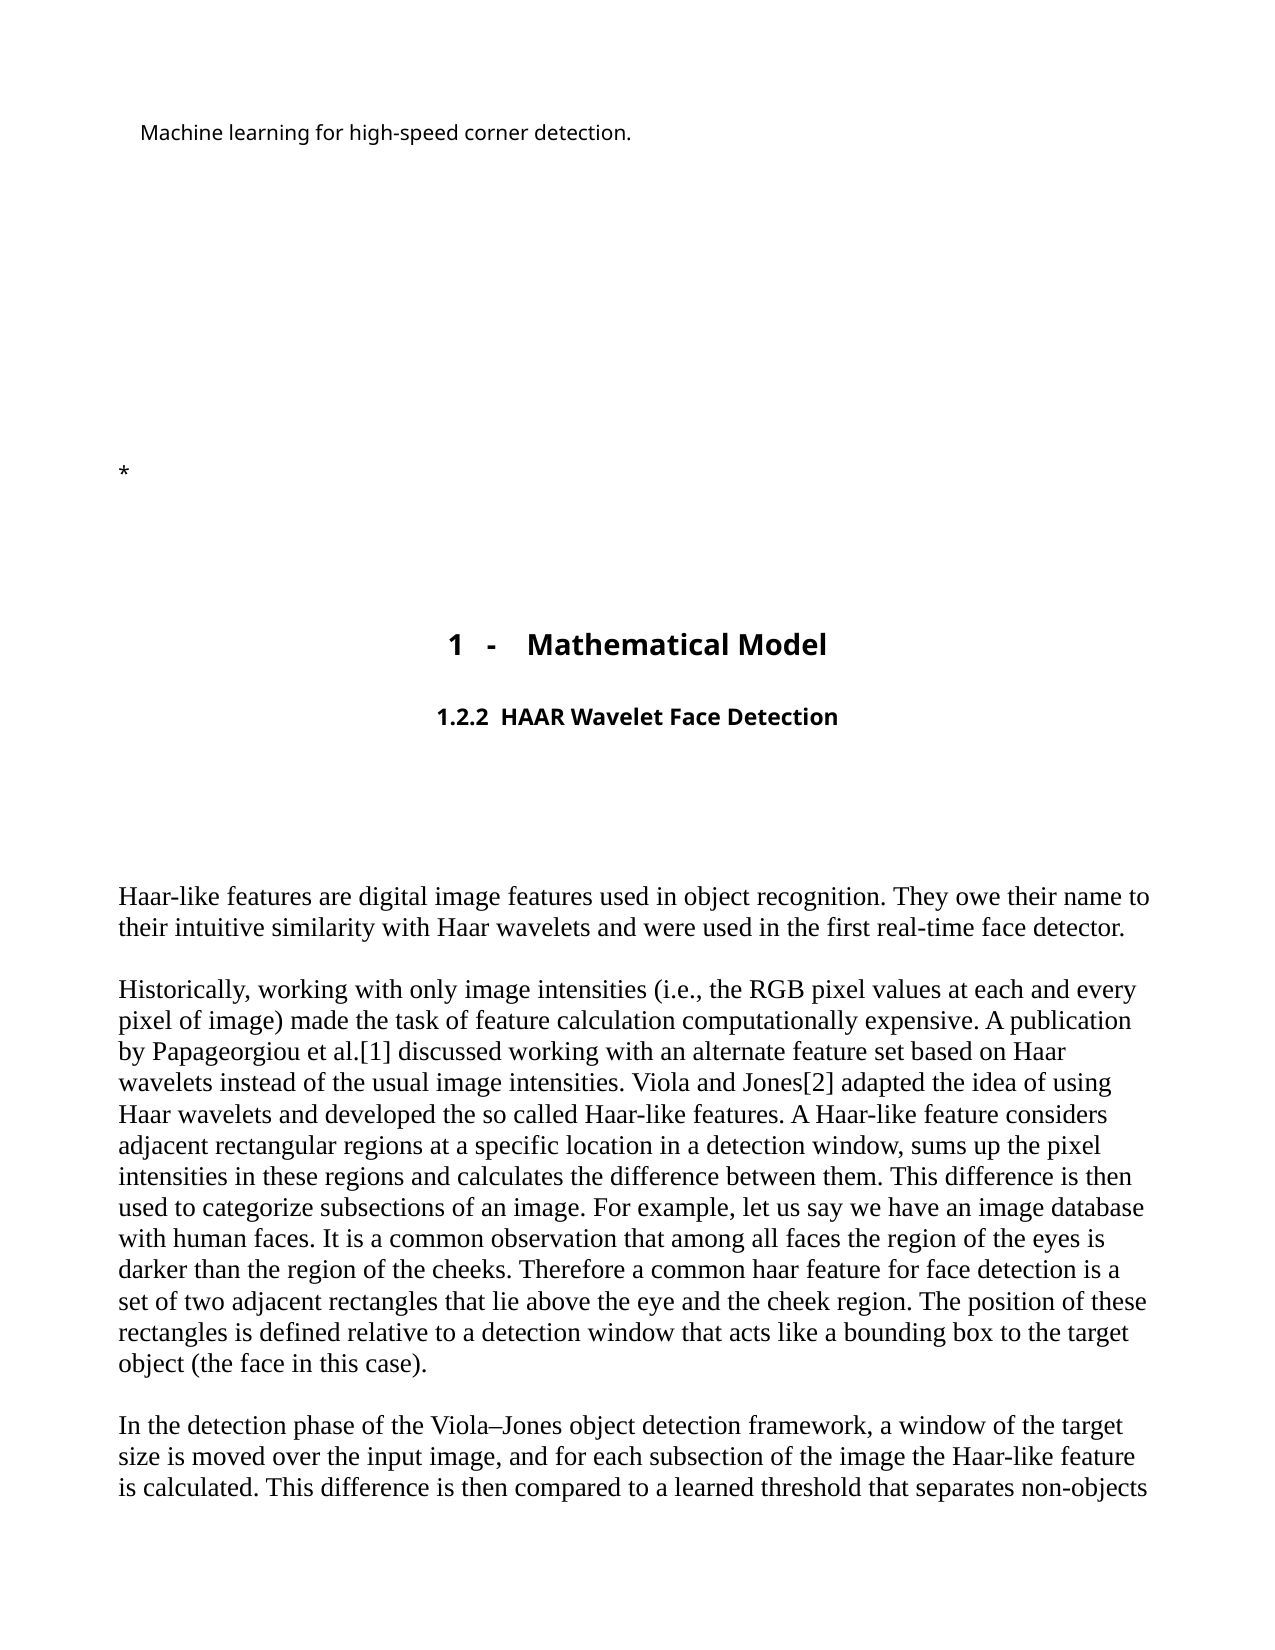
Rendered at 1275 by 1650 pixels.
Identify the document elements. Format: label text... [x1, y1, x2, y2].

text Machine learning for high-speed corner detection. [118, 118, 1157, 147]
text Haar-like features are digital image features used in object recognition. They owe their name to their intuitive similarity with Haar wavelets and were used in the first real-time face detector. [118, 880, 1157, 942]
text In the detection phase of the Viola–Jones object detection framework, a window of the target size is moved over the input image, and for each subsection of the image the Haar-like feature is calculated. This difference is then compared to a learned threshold that separates non-objects [118, 1409, 1157, 1503]
text 1.2.2 HAAR Wavelet Face Detection [118, 701, 1157, 732]
text 1 - Mathematical Model [118, 624, 1157, 664]
text * [118, 459, 1157, 488]
text Historically, working with only image intensities (i.e., the RGB pixel values at each and every pixel of image) made the task of feature calculation computationally expensive. A publication by Papageorgiou et al.[1] discussed working with an alternate feature set based on Haar wavelets instead of the usual image intensities. Viola and Jones[2] adapted the idea of using Haar wavelets and developed the so called Haar-like features. A Haar-like feature considers adjacent rectangular regions at a specific location in a detection window, sums up the pixel intensities in these regions and calculates the difference between them. This difference is then used to categorize subsections of an image. For example, let us say we have an image database with human faces. It is a common observation that among all faces the region of the eyes is darker than the region of the cheeks. Therefore a common haar feature for face detection is a set of two adjacent rectangles that lie above the eye and the cheek region. The position of these rectangles is defined relative to a detection window that acts like a bounding box to the target object (the face in this case). [118, 973, 1157, 1378]
